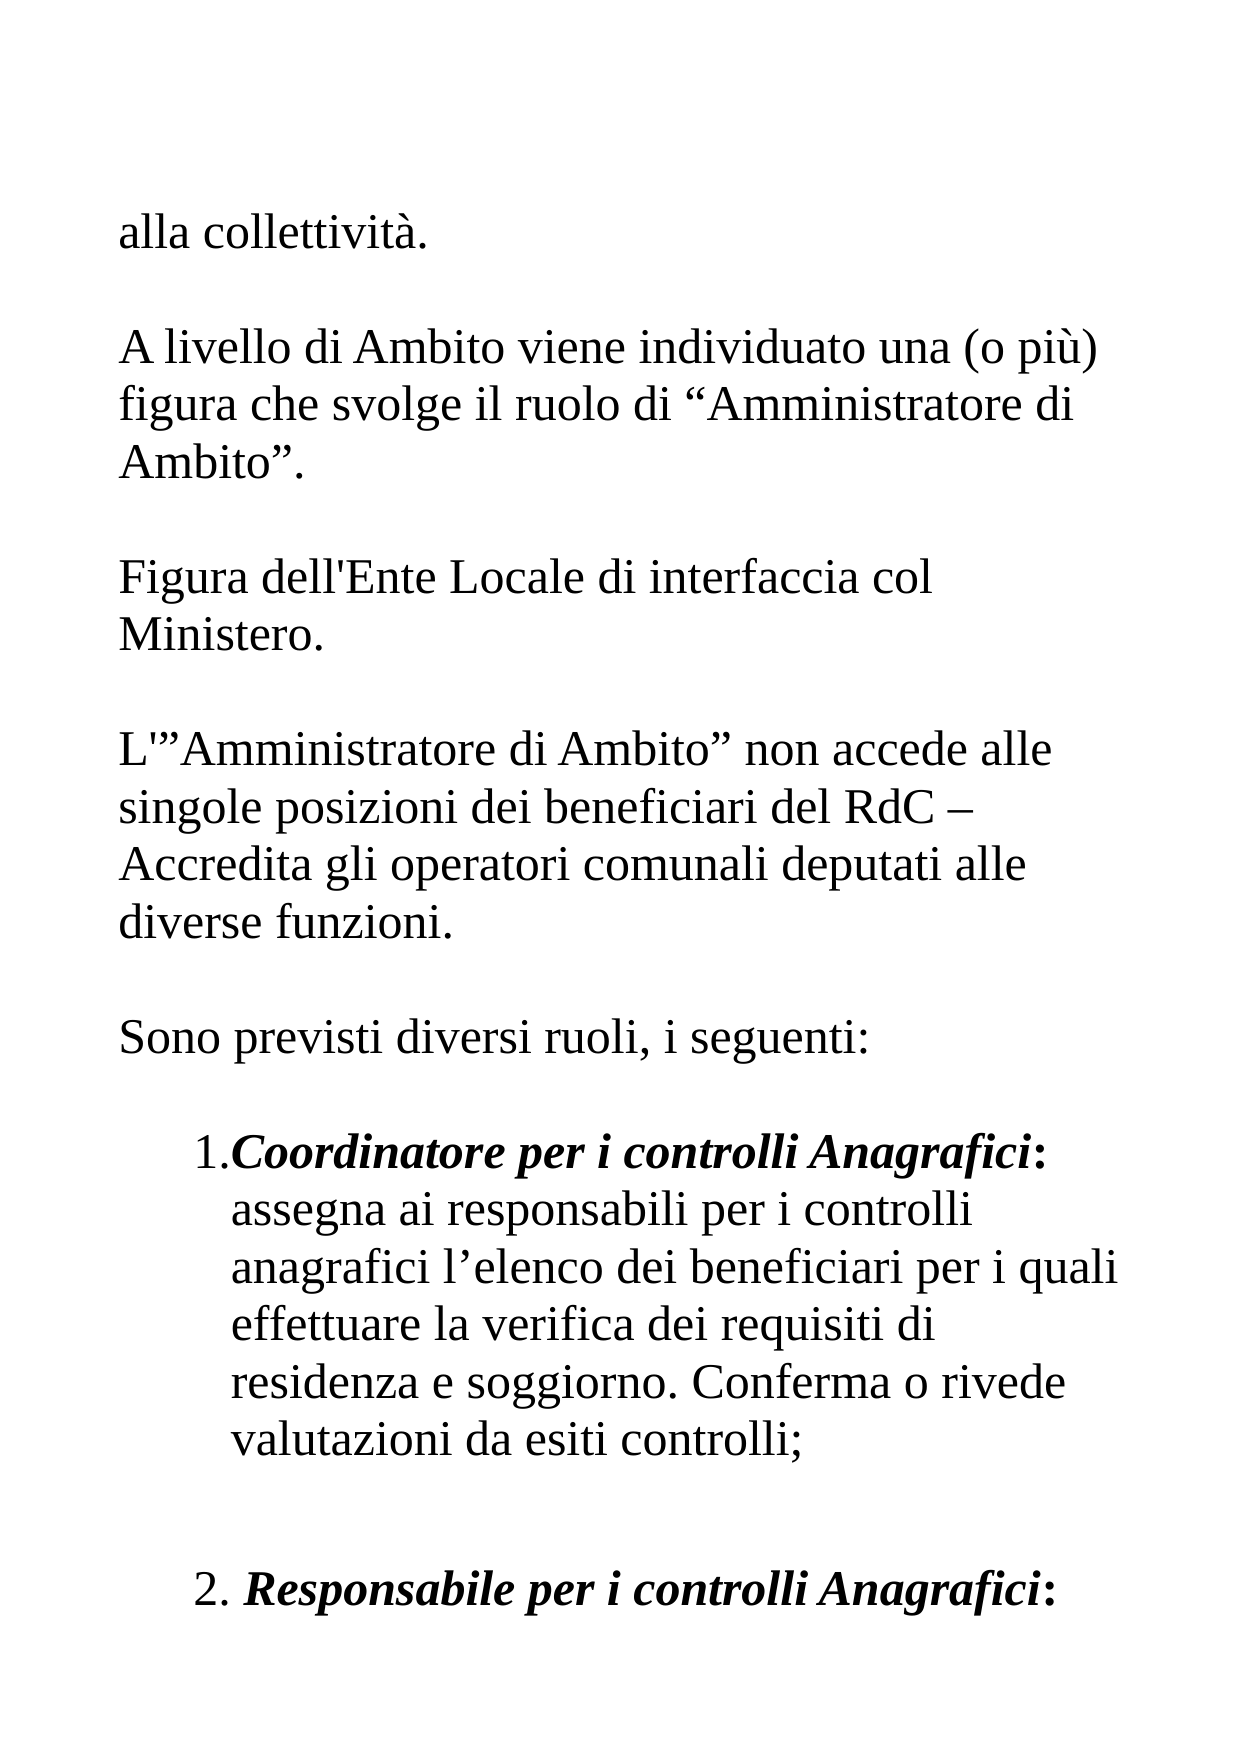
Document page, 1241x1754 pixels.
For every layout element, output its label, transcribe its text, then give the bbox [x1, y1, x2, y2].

list Coordinatore per i controlli Anagrafici: assegna ai responsabili per i controlli anagrafici l’elenco dei beneficiari per i quali effettuare la verifica dei requisiti di residenza e soggiorno. Conferma o rivede valutazioni da esiti controlli; [193, 1122, 1122, 1467]
list Responsabile per i controlli Anagrafici: [193, 1559, 1122, 1616]
text A livello di Ambito viene individuato una (o più) figura che svolge il ruolo di “Amministratore di Ambito”. [118, 317, 1122, 489]
text Sono previsti diversi ruoli, i seguenti: [118, 1007, 1122, 1064]
text L'”Amministratore di Ambito” non accede alle singole posizioni dei beneficiari del RdC – Accredita gli operatori comunali deputati alle diverse funzioni. [118, 719, 1122, 949]
text alla collettività. [118, 202, 1122, 259]
text Figura dell'Ente Locale di interfaccia col Ministero. [118, 547, 1122, 662]
